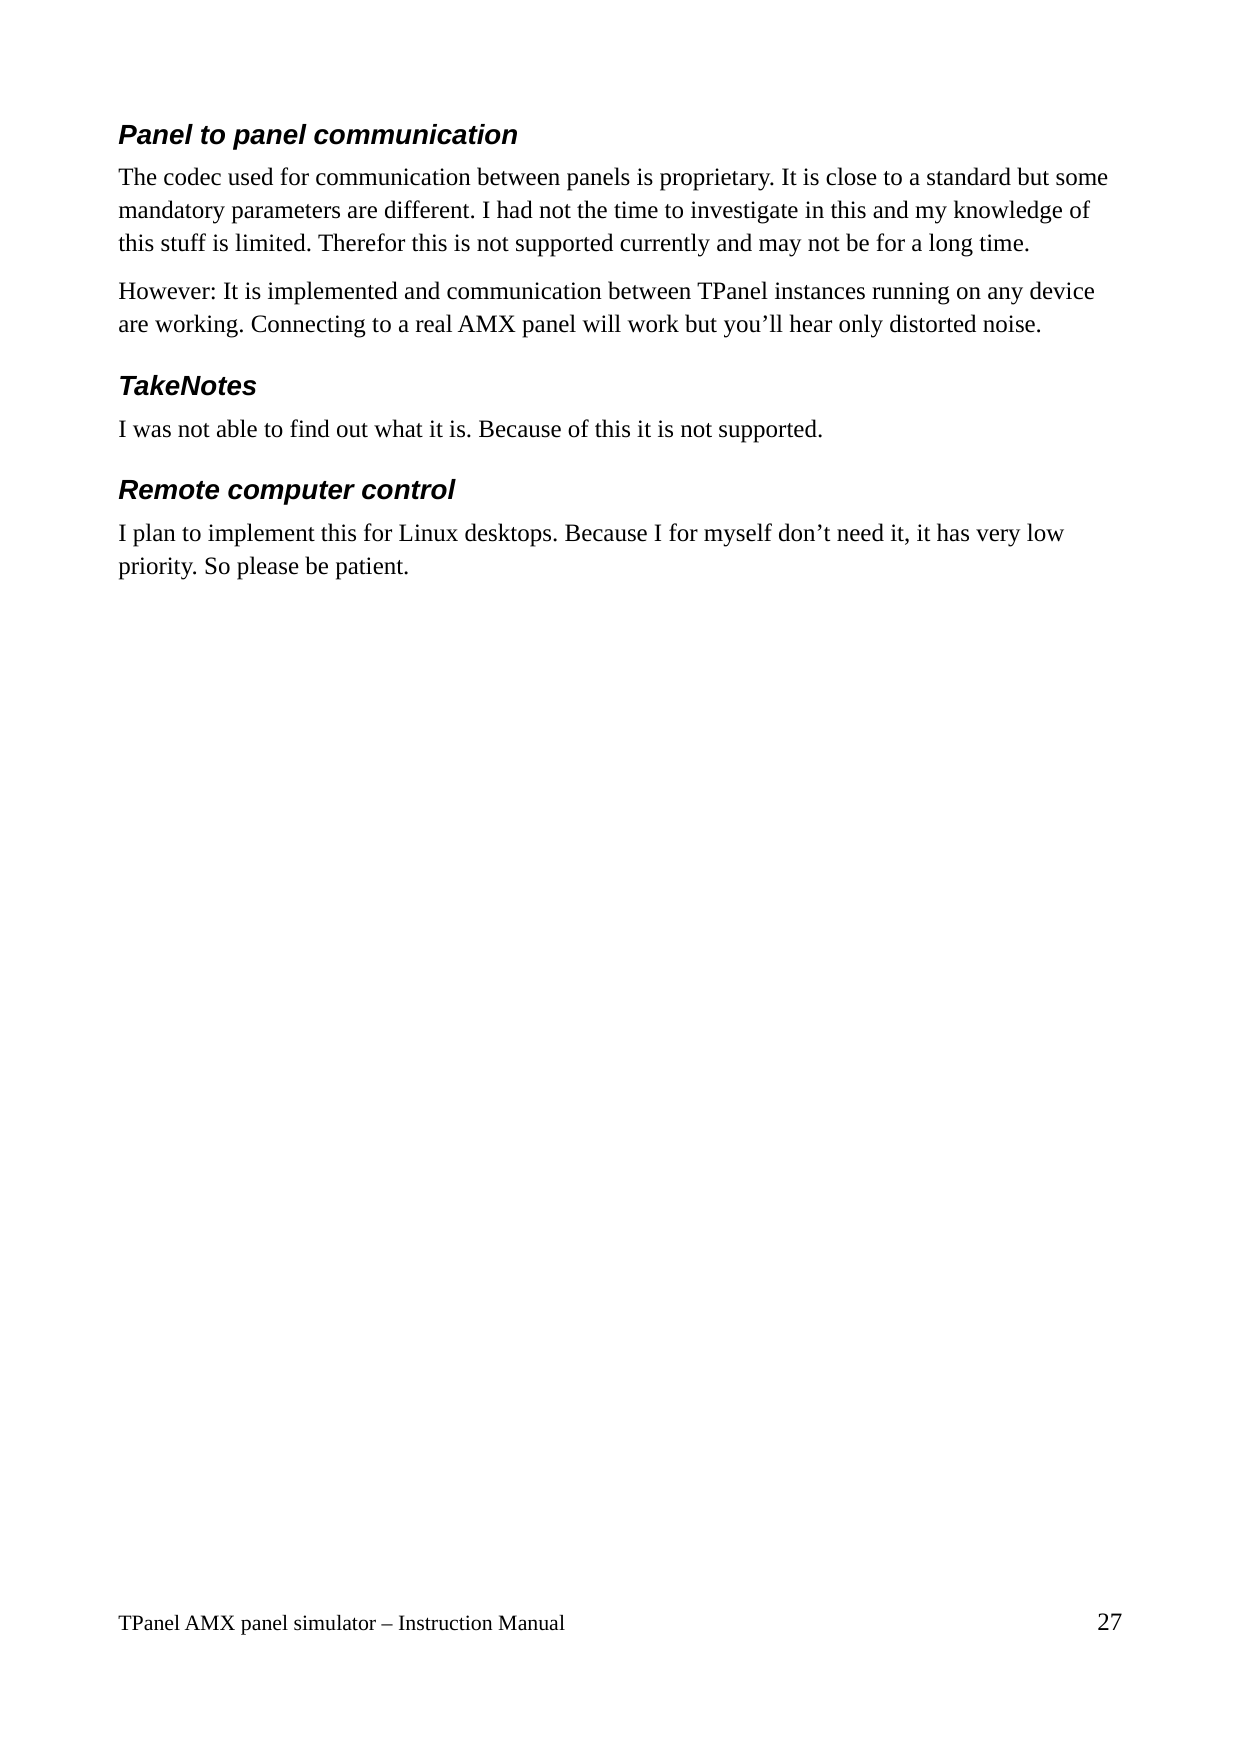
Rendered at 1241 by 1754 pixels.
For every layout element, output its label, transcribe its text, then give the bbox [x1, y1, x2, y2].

text However: It is implemented and communication between TPanel instances running on any device are working. Connecting to a real AMX panel will work but you’ll hear only distorted noise. [118, 276, 1122, 338]
text I plan to implement this for Linux desktops. Because I for myself don’t need it, it has very low priority. So please be patient. [118, 518, 1122, 580]
subtitle TakeNotes [118, 369, 1122, 401]
text The codec used for communication between panels is proprietary. It is close to a standard but some mandatory parameters are different. I had not the time to investigate in this and my knowledge of this stuff is limited. Therefor this is not supported currently and may not be for a long time. [118, 162, 1122, 257]
subtitle Remote computer control [118, 474, 1122, 506]
subtitle Panel to panel communication [118, 118, 1122, 150]
text I was not able to find out what it is. Because of this it is not supported. [118, 414, 1122, 442]
